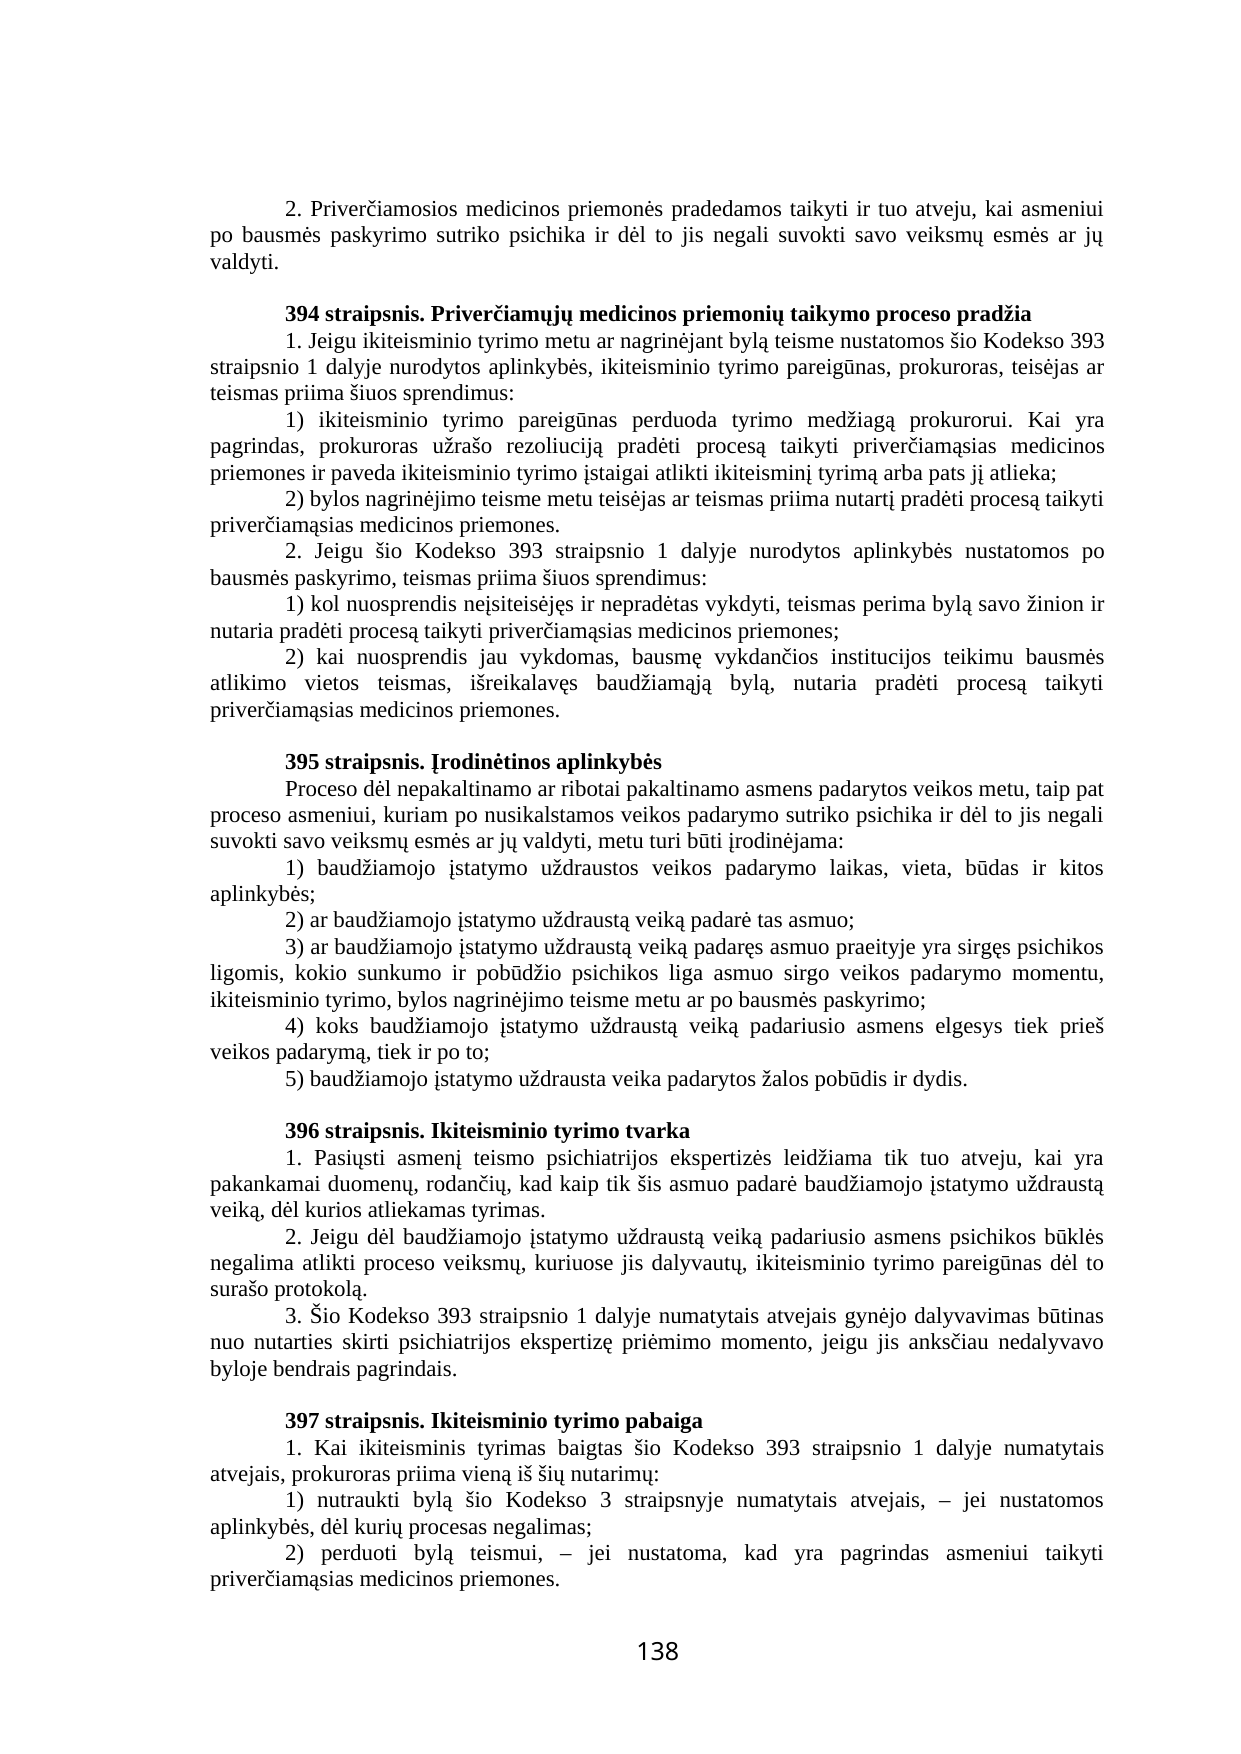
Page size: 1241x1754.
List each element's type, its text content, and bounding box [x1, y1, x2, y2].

text 394 straipsnis. Priverčiamųjų medicinos priemonių taikymo proceso pradžia [285, 300, 1106, 327]
text 2. Jeigu dėl baudžiamojo įstatymo uždraustą veiką padariusio asmens psichikos būklės negalima atlikti proceso veiksmų, kuriuose jis dalyvautų, ikiteisminio tyrimo pareigūnas dėl to surašo protokolą. [210, 1223, 1106, 1302]
text 1) nutraukti bylą šio Kodekso 3 straipsnyje numatytais atvejais, – jei nustatomos aplinkybės, dėl kurių procesas negalimas; [210, 1486, 1106, 1539]
text Proceso dėl nepakaltinamo ar ribotai pakaltinamo asmens padarytos veikos metu, taip pat proceso asmeniui, kuriam po nusikalstamos veikos padarymo sutriko psichika ir dėl to jis negali suvokti savo veiksmų esmės ar jų valdyti, metu turi būti įrodinėjama: [210, 775, 1106, 854]
text 5) baudžiamojo įstatymo uždrausta veika padarytos žalos pobūdis ir dydis. [210, 1065, 1106, 1091]
text 1. Pasiųsti asmenį teismo psichiatrijos ekspertizės leidžiama tik tuo atveju, kai yra pakankamai duomenų, rodančių, kad kaip tik šis asmuo padarė baudžiamojo įstatymo uždraustą veiką, dėl kurios atliekamas tyrimas. [210, 1144, 1106, 1223]
text 2) ar baudžiamojo įstatymo uždraustą veiką padarė tas asmuo; [210, 907, 1106, 933]
text 2) bylos nagrinėjimo teisme metu teisėjas ar teismas priima nutartį pradėti procesą taikyti priverčiamąsias medicinos priemones. [210, 485, 1106, 538]
text 2. Jeigu šio Kodekso 393 straipsnio 1 dalyje nurodytos aplinkybės nustatomos po bausmės paskyrimo, teismas priima šiuos sprendimus: [210, 538, 1106, 590]
text 397 straipsnis. Ikiteisminio tyrimo pabaiga [210, 1407, 1106, 1434]
text 1) baudžiamojo įstatymo uždraustos veikos padarymo laikas, vieta, būdas ir kitos aplinkybės; [210, 854, 1106, 907]
text 2. Priverčiamosios medicinos priemonės pradedamos taikyti ir tuo atveju, kai asmeniui po bausmės paskyrimo sutriko psichika ir dėl to jis negali suvokti savo veiksmų esmės ar jų valdyti. [210, 195, 1106, 274]
text 1. Jeigu ikiteisminio tyrimo metu ar nagrinėjant bylą teisme nustatomos šio Kodekso 393 straipsnio 1 dalyje nurodytos aplinkybės, ikiteisminio tyrimo pareigūnas, prokuroras, teisėjas ar teismas priima šiuos sprendimus: [210, 327, 1106, 406]
text 1) ikiteisminio tyrimo pareigūnas perduoda tyrimo medžiagą prokurorui. Kai yra pagrindas, prokuroras užrašo rezoliuciją pradėti procesą taikyti priverčiamąsias medicinos priemones ir paveda ikiteisminio tyrimo įstaigai atlikti ikiteisminį tyrimą arba pats jį atlieka; [210, 406, 1106, 485]
text 3) ar baudžiamojo įstatymo uždraustą veiką padaręs asmuo praeityje yra sirgęs psichikos ligomis, kokio sunkumo ir pobūdžio psichikos liga asmuo sirgo veikos padarymo momentu, ikiteisminio tyrimo, bylos nagrinėjimo teisme metu ar po bausmės paskyrimo; [210, 933, 1106, 1012]
text 396 straipsnis. Ikiteisminio tyrimo tvarka [210, 1117, 1106, 1144]
text 3. Šio Kodekso 393 straipsnio 1 dalyje numatytais atvejais gynėjo dalyvavimas būtinas nuo nutarties skirti psichiatrijos ekspertizę priėmimo momento, jeigu jis anksčiau nedalyvavo byloje bendrais pagrindais. [210, 1302, 1106, 1381]
text 1. Kai ikiteisminis tyrimas baigtas šio Kodekso 393 straipsnio 1 dalyje numatytais atvejais, prokuroras priima vieną iš šių nutarimų: [210, 1434, 1106, 1486]
text 2) kai nuosprendis jau vykdomas, bausmę vykdančios institucijos teikimu bausmės atlikimo vietos teismas, išreikalavęs baudžiamąją bylą, nutaria pradėti procesą taikyti priverčiamąsias medicinos priemones. [210, 643, 1106, 722]
text 395 straipsnis. Įrodinėtinos aplinkybės [210, 748, 1106, 775]
text 4) koks baudžiamojo įstatymo uždraustą veiką padariusio asmens elgesys tiek prieš veikos padarymą, tiek ir po to; [210, 1012, 1106, 1065]
text 2) perduoti bylą teismui, – jei nustatoma, kad yra pagrindas asmeniui taikyti priverčiamąsias medicinos priemones. [210, 1539, 1106, 1592]
text 1) kol nuosprendis neįsiteisėjęs ir nepradėtas vykdyti, teismas perima bylą savo žinion ir nutaria pradėti procesą taikyti priverčiamąsias medicinos priemones; [210, 590, 1106, 643]
